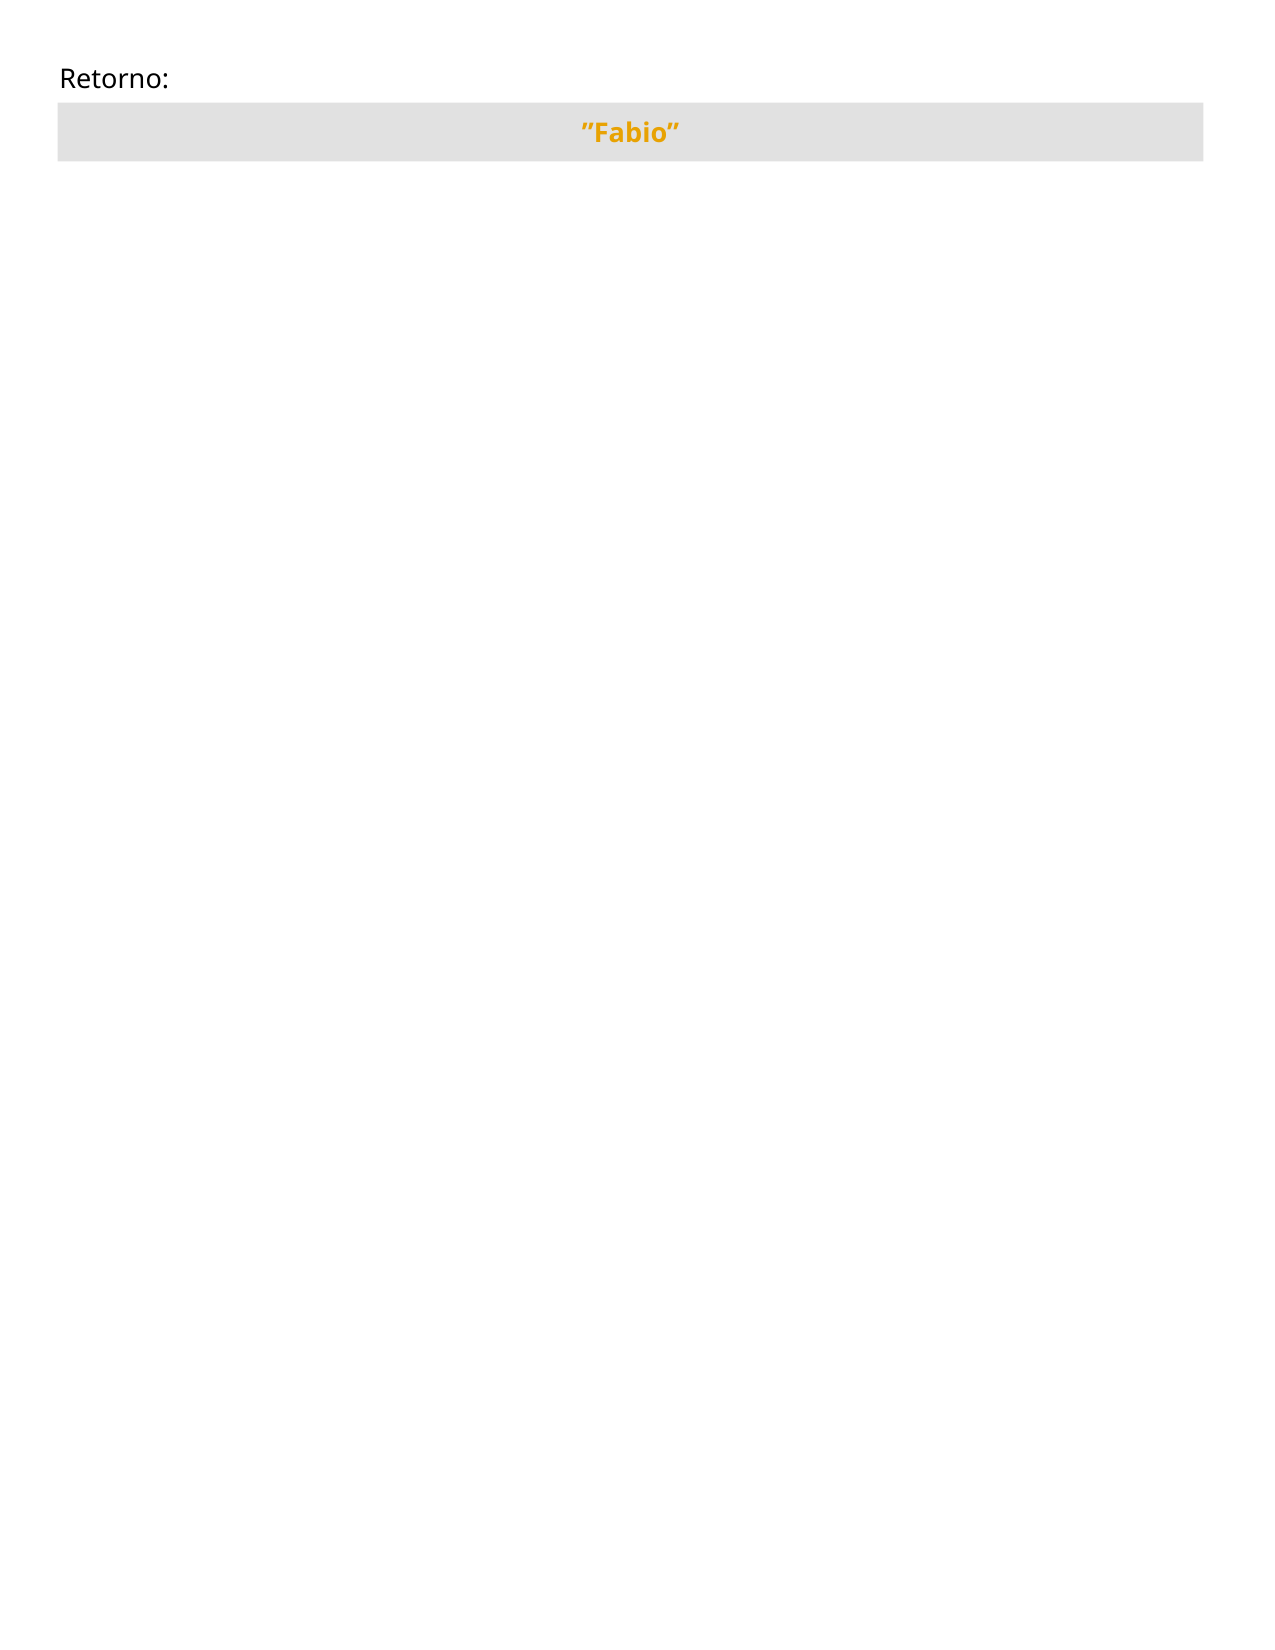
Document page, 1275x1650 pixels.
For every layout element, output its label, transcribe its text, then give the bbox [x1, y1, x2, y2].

text Retorno: [59, 59, 1216, 96]
